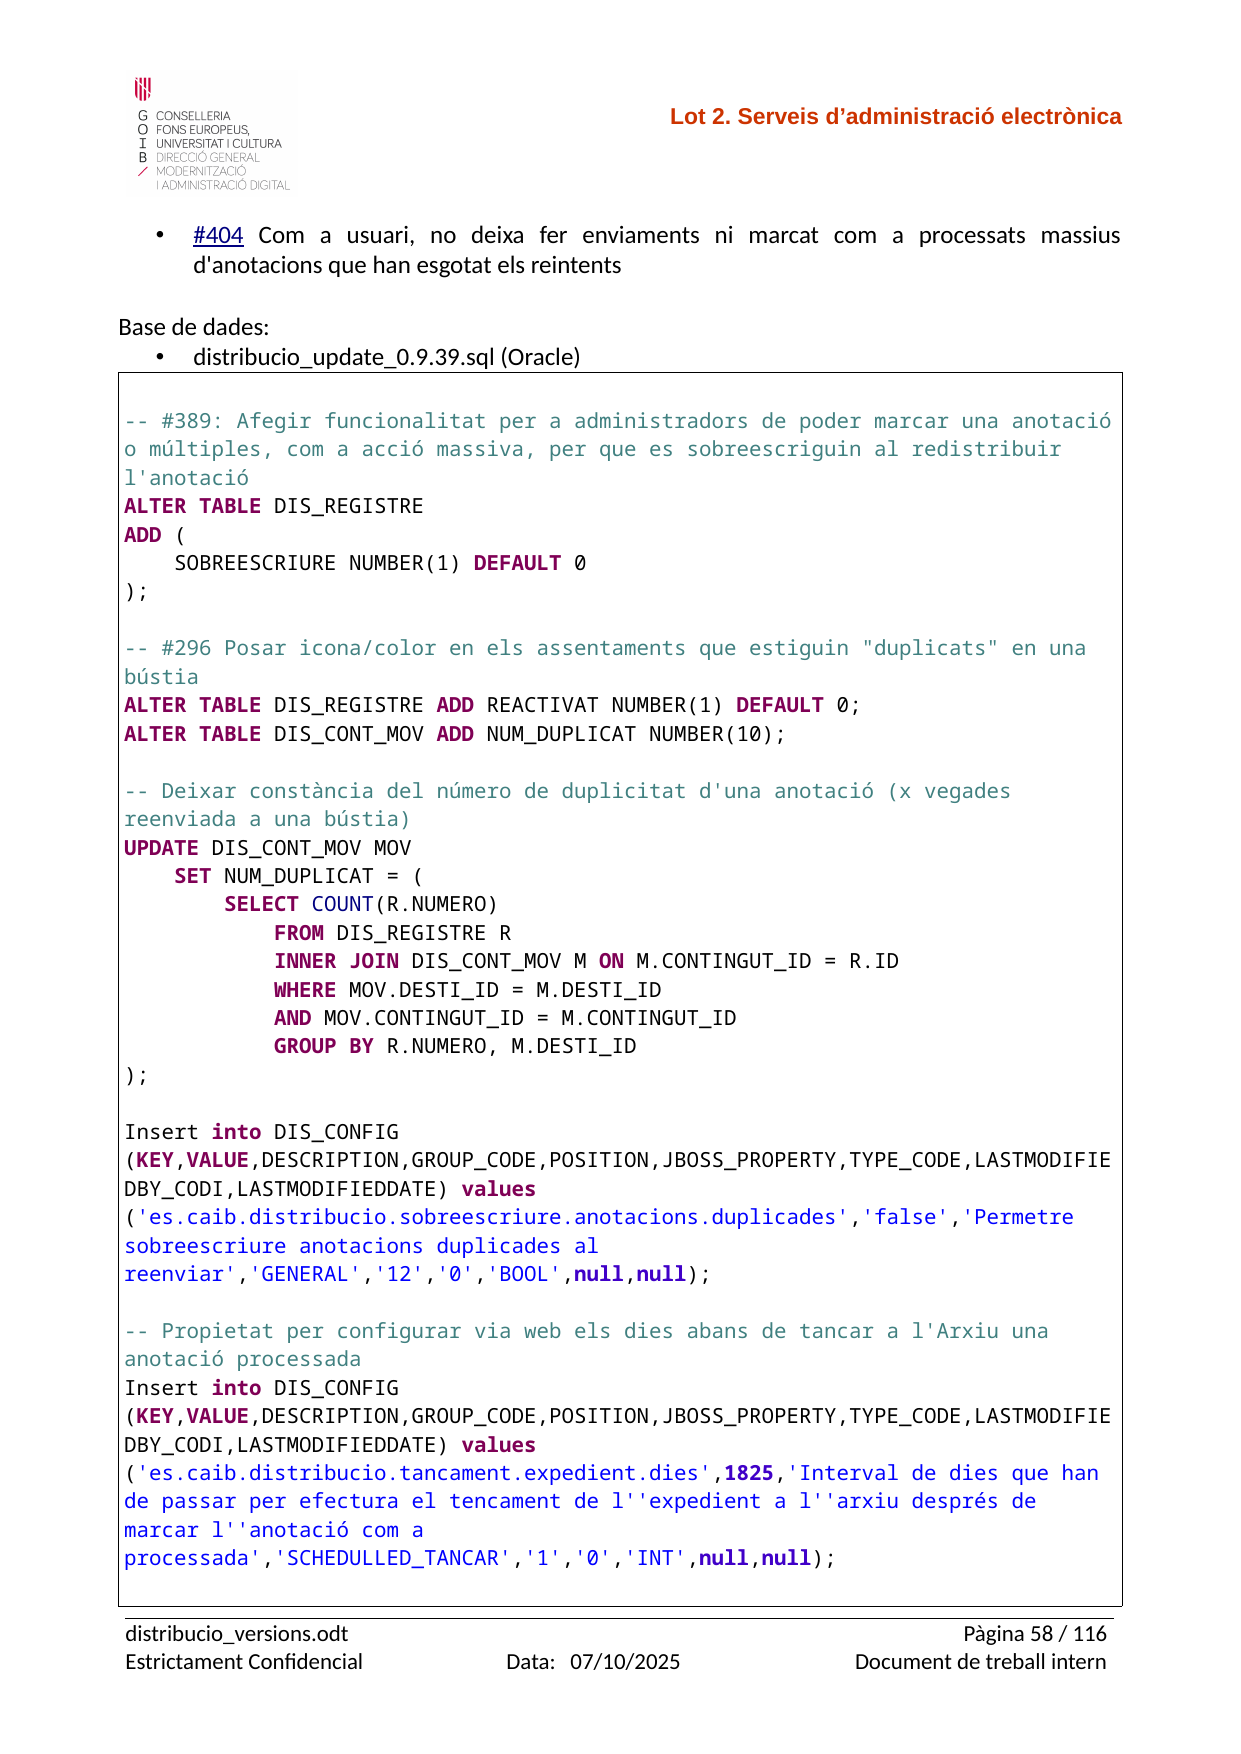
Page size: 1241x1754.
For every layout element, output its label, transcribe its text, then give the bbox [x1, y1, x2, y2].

picture [126, 70, 299, 197]
text Base de dades: [118, 311, 1122, 341]
table_header -- #389: Afegir funcionalitat per a administradors de poder marcar una anotació o múltiples, com a acció massiva, per que es sobreescriguin al redistribuir l'anotació ALTER TABLE DIS_REGISTRE ADD ( SOBREESCRIURE NUMBER(1) DEFAULT 0 ); -- #296 Posar icona/color en els assentaments que estiguin "duplicats" en una bústia ALTER TABLE DIS_REGISTRE ADD REACTIVAT NUMBER(1) DEFAULT 0; ALTER TABLE DIS_CONT_MOV ADD NUM_DUPLICAT NUMBER(10); -- Deixar constància del número de duplicitat d'una anotació (x vegades reenviada a una bústia) UPDATE DIS_CONT_MOV MOV SET NUM_DUPLICAT = ( SELECT COUNT(R.NUMERO) FROM DIS_REGISTRE R INNER JOIN DIS_CONT_MOV M ON M.CONTINGUT_ID = R.ID WHERE MOV.DESTI_ID = M.DESTI_ID AND MOV.CONTINGUT_ID = M.CONTINGUT_ID GROUP BY R.NUMERO, M.DESTI_ID ); Insert into DIS_CONFIG (KEY,VALUE,DESCRIPTION,GROUP_CODE,POSITION,JBOSS_PROPERTY,TYPE_CODE,LASTMODIFIEDBY_CODI,LASTMODIFIEDDATE) values ('es.caib.distribucio.sobreescriure.anotacions.duplicades','false','Permetre sobreescriure anotacions duplicades al reenviar','GENERAL','12','0','BOOL',null,null); -- Propietat per configurar via web els dies abans de tancar a l'Arxiu una anotació processada Insert into DIS_CONFIG (KEY,VALUE,DESCRIPTION,GROUP_CODE,POSITION,JBOSS_PROPERTY,TYPE_CODE,LASTMODIFIEDBY_CODI,LASTMODIFIEDDATE) values ('es.caib.distribucio.tancament.expedient.dies',1825,'Interval de dies que han de passar per efectura el tencament de l''expedient a l''arxiu després de marcar l''anotació com a processada','SCHEDULLED_TANCAR','1','0','INT',null,null); [119, 373, 1122, 1606]
list distribucio_update_0.9.39.sql (Oracle) [156, 341, 1122, 372]
list #404 Com a usuari, no deixa fer enviaments ni marcat com a processats massius d'anotacions que han esgotat els reintents [156, 219, 1122, 280]
